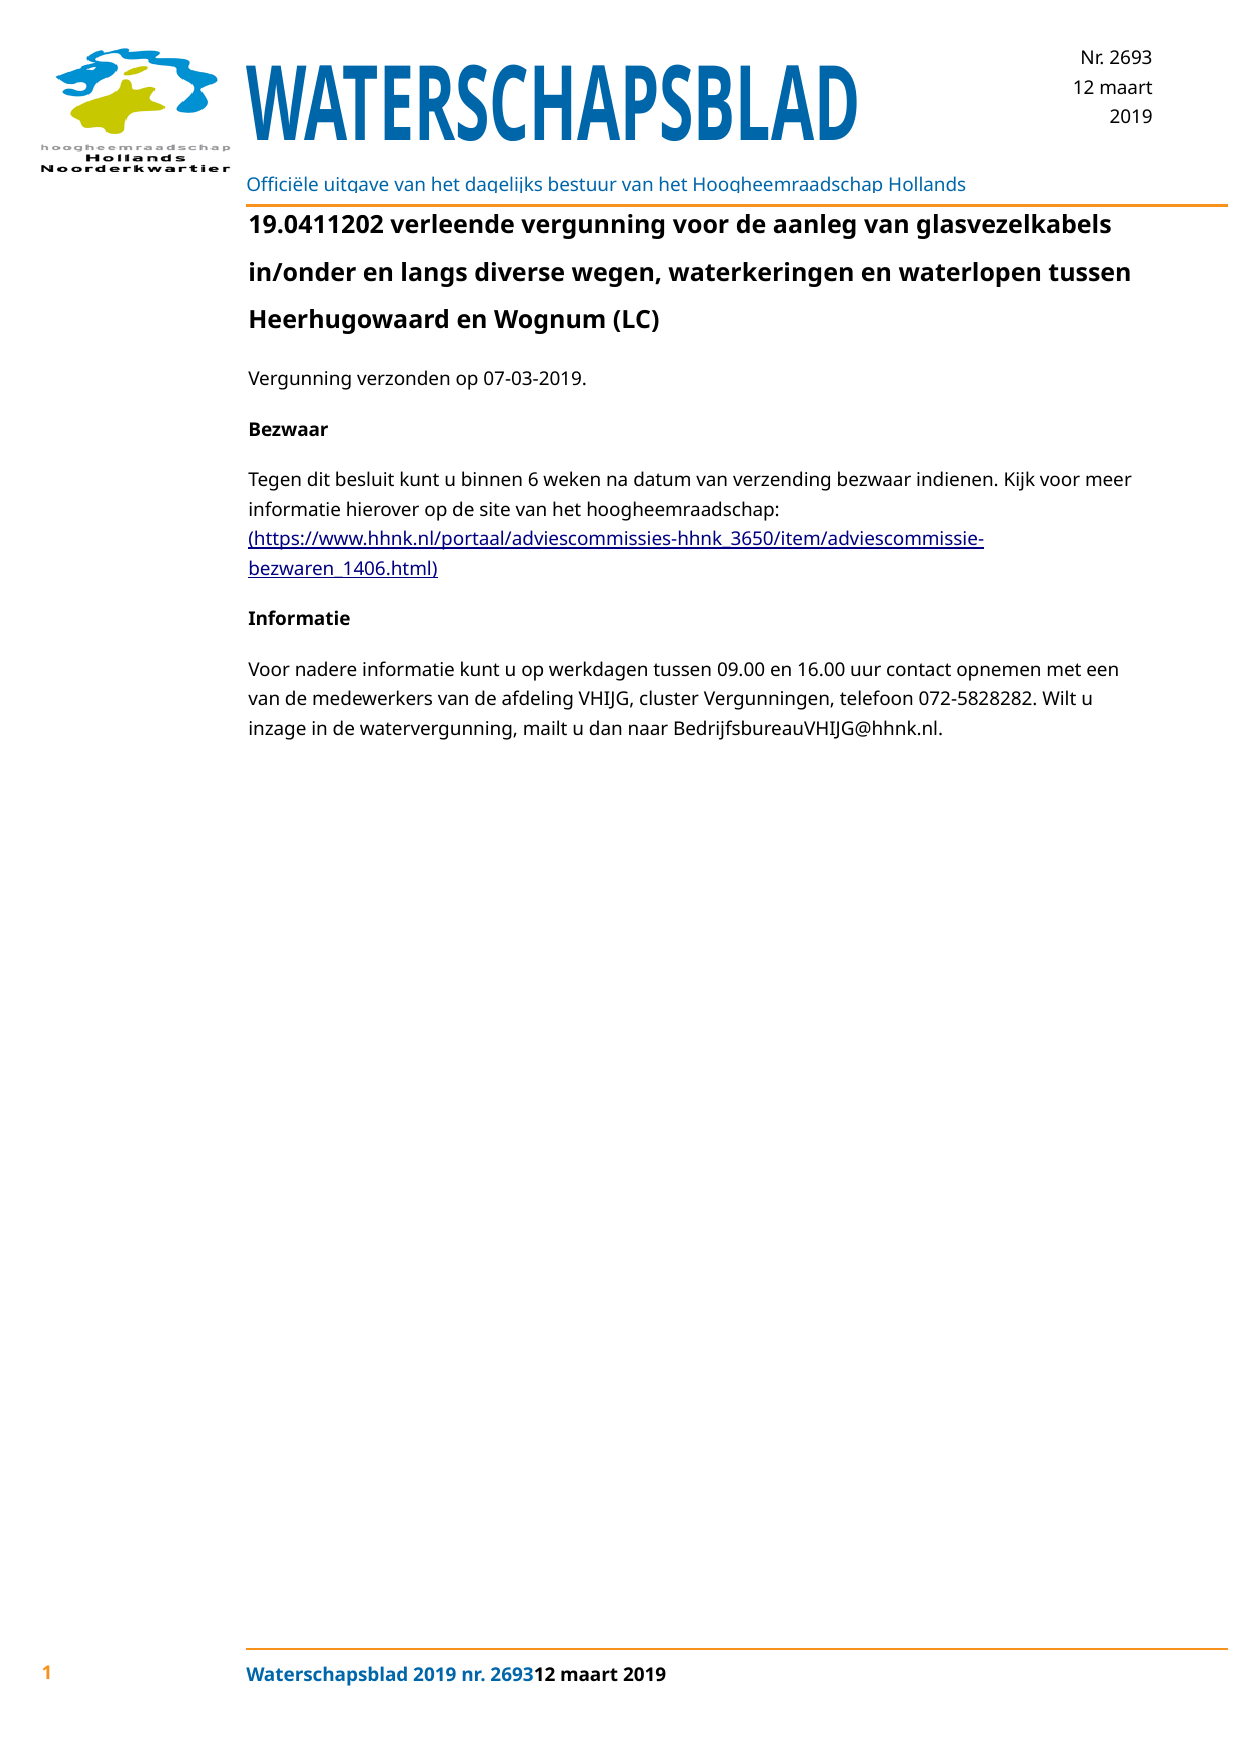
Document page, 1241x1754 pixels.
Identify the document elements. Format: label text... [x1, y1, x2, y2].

text Bezwaar [248, 416, 1152, 442]
text 19.0411202 verleende vergunning voor de aanleg van glasvezelkabels in/onder en langs diverse wegen, waterkeringen en waterlopen tussen Heerhugowaard en Wognum (LC) [248, 207, 1152, 336]
picture [41, 47, 231, 172]
text Informatie [248, 606, 1152, 631]
text Tegen dit besluit kunt u binnen 6 weken na datum van verzending bezwaar indienen. Kijk voor meer informatie hierover op de site van het hoogheemraadschap: (https://www.hhnk.nl/portaal/adviescommissies-hhnk_3650/item/adviescommissie-bezwaren_1406.html) [248, 466, 1152, 581]
text Vergunning verzonden op 07-03-2019. [248, 366, 1152, 391]
text Voor nadere informatie kunt u op werkdagen tussen 09.00 en 16.00 uur contact opnemen met een van de medewerkers van de afdeling VHIJG, cluster Vergunningen, telefoon 072-5828282. Wilt u inzage in de watervergunning, mailt u dan naar BedrijfsbureauVHIJG@hhnk.nl. [248, 656, 1152, 741]
